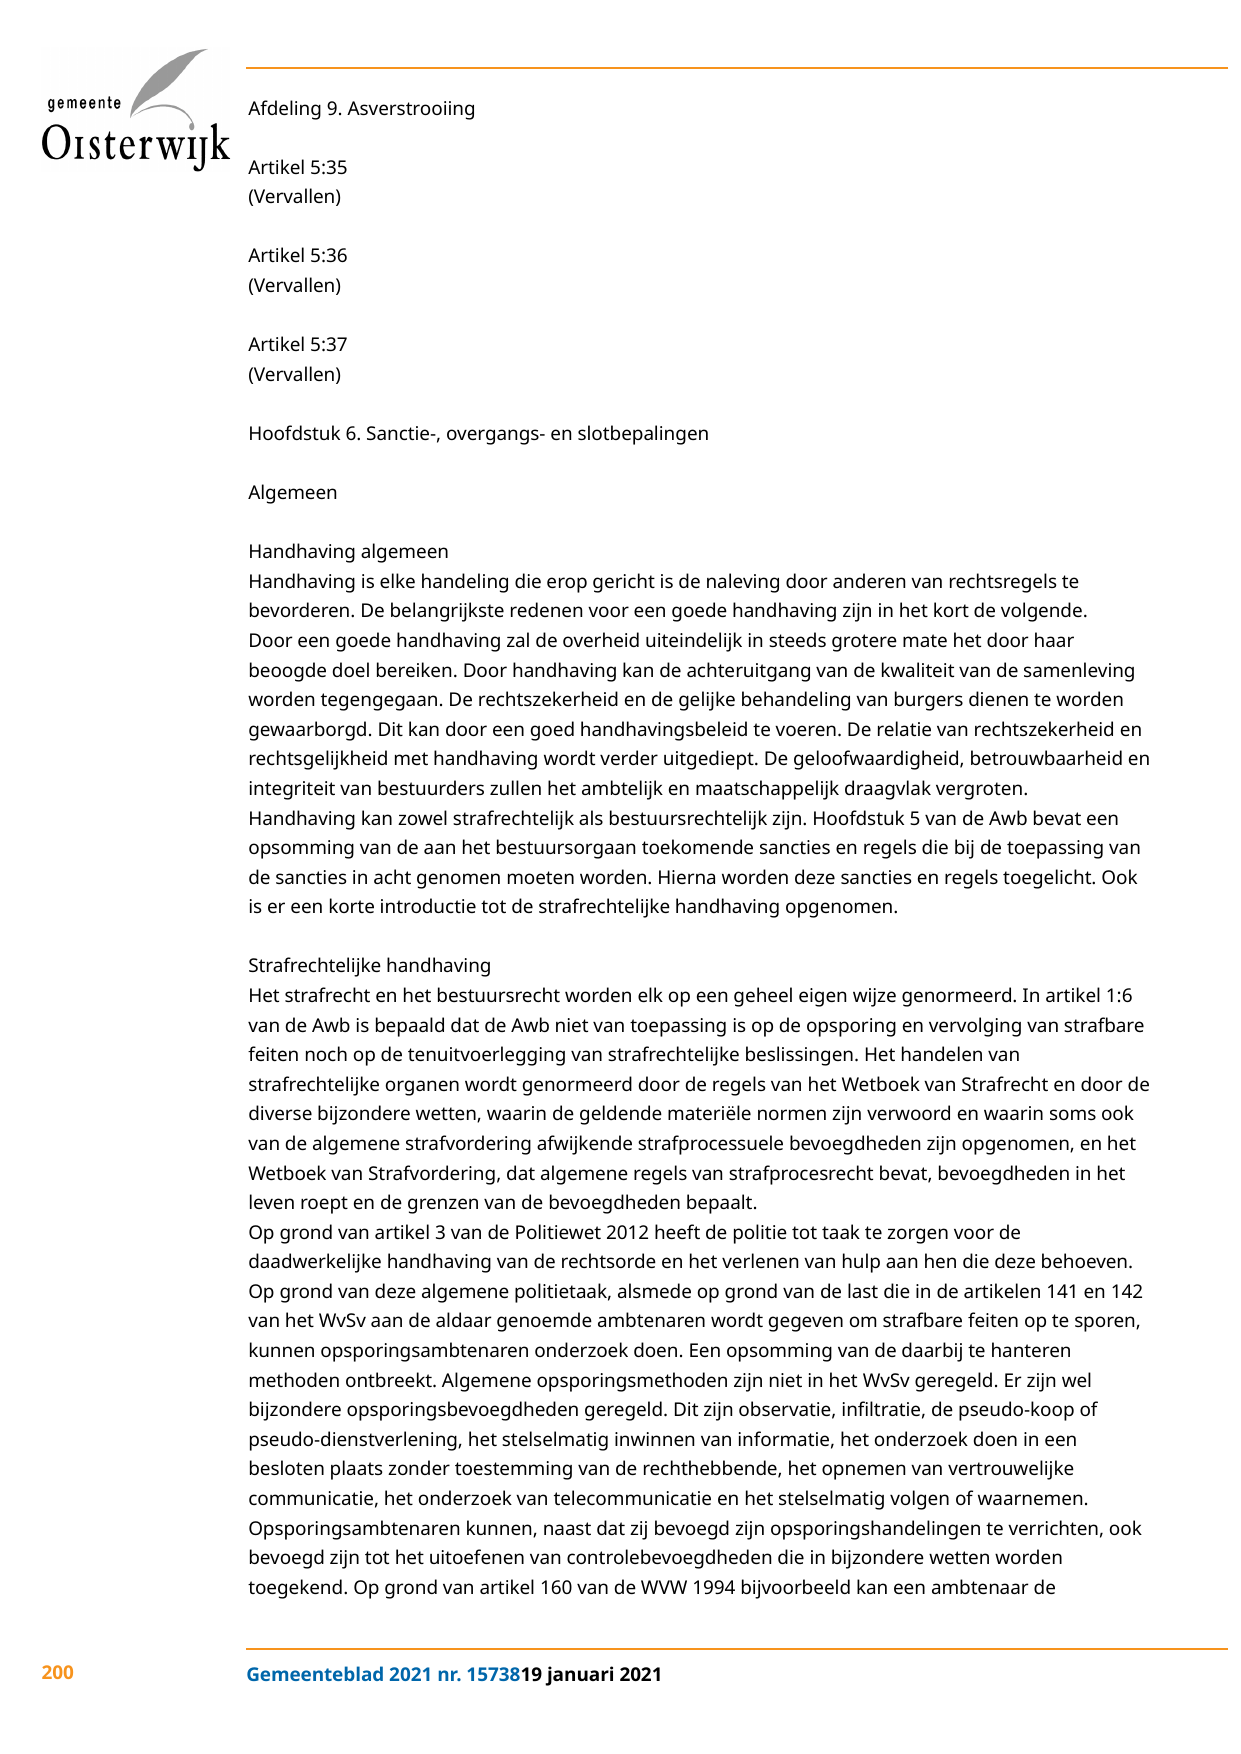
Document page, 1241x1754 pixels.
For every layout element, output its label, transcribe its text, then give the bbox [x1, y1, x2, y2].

text Handhaving kan zowel strafrechtelijk als bestuursrechtelijk zijn. Hoofdstuk 5 van de Awb bevat een opsomming van de aan het bestuursorgaan toekomende sancties en regels die bij de toepassing van de sancties in acht genomen moeten worden. Hierna worden deze sancties en regels toegelicht. Ook is er een korte introductie tot de strafrechtelijke handhaving opgenomen. [248, 805, 1152, 919]
text (Vervallen) [248, 272, 1152, 298]
text Afdeling 9. Asverstrooiing [248, 95, 1152, 121]
text Artikel 5:37 [248, 331, 1152, 357]
picture [41, 47, 231, 172]
text Het strafrecht en het bestuursrecht worden elk op een geheel eigen wijze genormeerd. In artikel 1:6 van de Awb is bepaald dat de Awb niet van toepassing is op de opsporing en vervolging van strafbare feiten noch op de tenuitvoerlegging van strafrechtelijke beslissingen. Het handelen van strafrechtelijke organen wordt genormeerd door de regels van het Wetboek van Strafrecht en door de diverse bijzondere wetten, waarin de geldende materiële normen zijn verwoord en waarin soms ook van de algemene strafvordering afwijkende strafprocessuele bevoegdheden zijn opgenomen, en het Wetboek van Strafvordering, dat algemene regels van strafprocesrecht bevat, bevoegdheden in het leven roept en de grenzen van de bevoegdheden bepaalt. [248, 982, 1152, 1215]
text Artikel 5:35 [248, 154, 1152, 180]
text Handhaving is elke handeling die erop gericht is de naleving door anderen van rechtsregels te bevorderen. De belangrijkste redenen voor een goede handhaving zijn in het kort de volgende. [248, 568, 1152, 623]
text (Vervallen) [248, 183, 1152, 209]
text Op grond van artikel 3 van de Politiewet 2012 heeft de politie tot taak te zorgen voor de daadwerkelijke handhaving van de rechtsorde en het verlenen van hulp aan hen die deze behoeven. Op grond van deze algemene politietaak, alsmede op grond van de last die in de artikelen 141 en 142 van het WvSv aan de aldaar genoemde ambtenaren wordt gegeven om strafbare feiten op te sporen, kunnen opsporingsambtenaren onderzoek doen. Een opsomming van de daarbij te hanteren methoden ontbreekt. Algemene opsporingsmethoden zijn niet in het WvSv geregeld. Er zijn wel bijzondere opsporingsbevoegdheden geregeld. Dit zijn observatie, infiltratie, de pseudo-koop of pseudo-dienstverlening, het stelselmatig inwinnen van informatie, het onderzoek doen in een besloten plaats zonder toestemming van de rechthebbende, het opnemen van vertrouwelijke communicatie, het onderzoek van telecommunicatie en het stelselmatig volgen of waarnemen. [248, 1219, 1152, 1511]
text (Vervallen) [248, 361, 1152, 387]
text Handhaving algemeen [248, 538, 1152, 564]
text Door een goede handhaving zal de overheid uiteindelijk in steeds grotere mate het door haar beoogde doel bereiken. Door handhaving kan de achteruitgang van de kwaliteit van de samenleving worden tegengegaan. De rechtszekerheid en de gelijke behandeling van burgers dienen te worden gewaarborgd. Dit kan door een goed handhavingsbeleid te voeren. De relatie van rechtszekerheid en rechtsgelijkheid met handhaving wordt verder uitgediept. De geloofwaardigheid, betrouwbaarheid en integriteit van bestuurders zullen het ambtelijk en maatschappelijk draagvlak vergroten. [248, 627, 1152, 801]
text Strafrechtelijke handhaving [248, 953, 1152, 978]
text Hoofdstuk 6. Sanctie-, overgangs- en slotbepalingen [248, 420, 1152, 446]
text Algemeen [248, 479, 1152, 505]
text Opsporingsambtenaren kunnen, naast dat zij bevoegd zijn opsporingshandelingen te verrichten, ook bevoegd zijn tot het uitoefenen van controlebevoegdheden die in bijzondere wetten worden toegekend. Op grond van artikel 160 van de WVW 1994 bijvoorbeeld kan een ambtenaar de [248, 1515, 1152, 1600]
text Artikel 5:36 [248, 243, 1152, 268]
